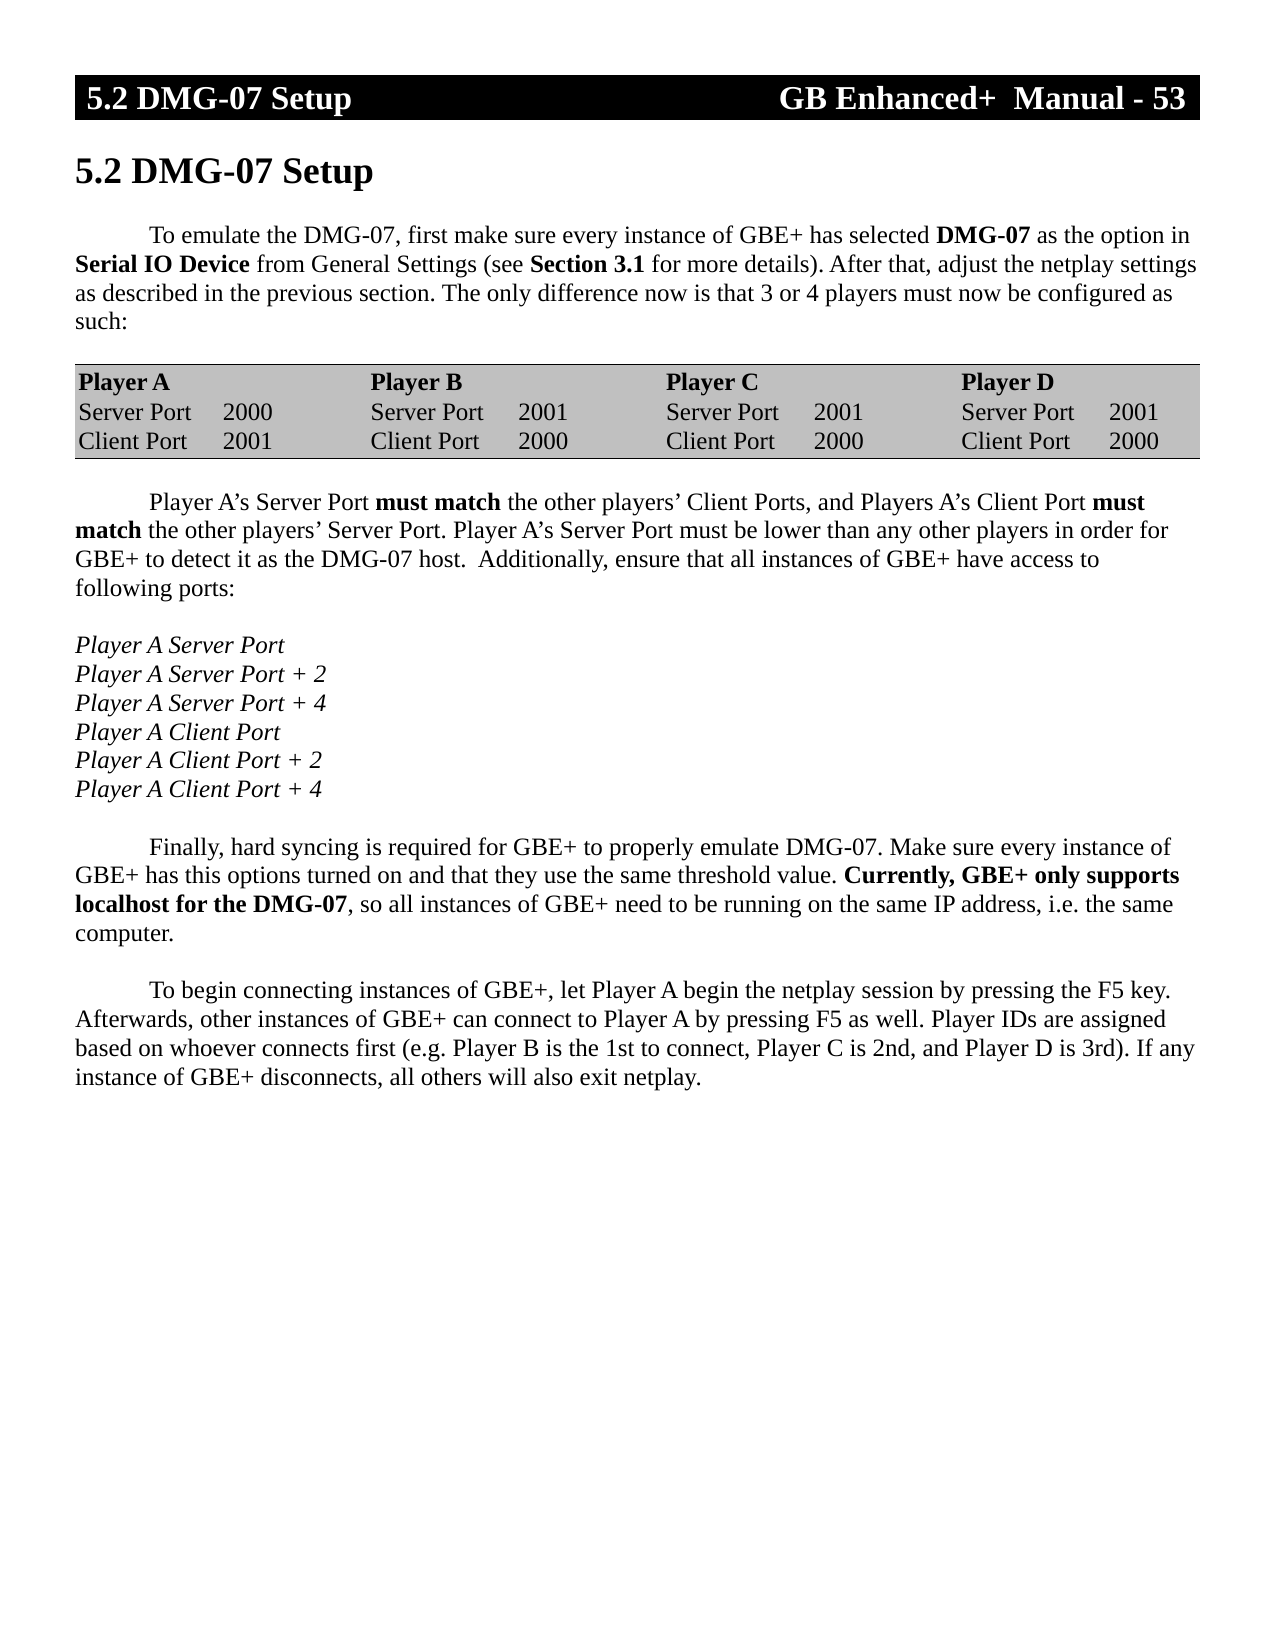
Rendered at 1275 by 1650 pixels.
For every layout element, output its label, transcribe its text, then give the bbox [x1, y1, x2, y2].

text Finally, hard syncing is required for GBE+ to properly emulate DMG-07. Make sure every instance of GBE+ has this options turned on and that they use the same threshold value. Currently, GBE+ only supports localhost for the DMG-07, so all instances of GBE+ need to be running on the same IP address, i.e. the same computer. [75, 832, 1200, 947]
text Player A Server Port + 2 [75, 659, 1200, 688]
text 5.2 DMG-07 Setup GB Enhanced+ Manual - 53 [75, 75, 1200, 119]
text Player A Server Port + 4 [75, 688, 1200, 717]
text Player A’s Server Port must match the other players’ Client Ports, and Players A’s Client Port must match the other players’ Server Port. Player A’s Server Port must be lower than any other players in order for GBE+ to detect it as the DMG-07 host. Additionally, ensure that all instances of GBE+ have access to following ports: [75, 487, 1200, 602]
text Client Port 2001 Client Port 2000 Client Port 2000 Client Port 2000 [75, 423, 1200, 458]
text To emulate the DMG-07, first make sure every instance of GBE+ has selected DMG-07 as the option in Serial IO Device from General Settings (see Section 3.1 for more details). After that, adjust the netplay settings as described in the previous section. The only difference now is that 3 or 4 players must now be configured as such: [75, 220, 1200, 335]
text Player A Client Port + 4 [75, 774, 1200, 803]
text Player A Player B Player C Player D [75, 365, 1200, 393]
text Player A Client Port [75, 717, 1200, 746]
text Player A Server Port [75, 631, 1200, 659]
text Server Port 2000 Server Port 2001 Server Port 2001 Server Port 2001 [75, 393, 1200, 423]
text To begin connecting instances of GBE+, let Player A begin the netplay session by pressing the F5 key. Afterwards, other instances of GBE+ can connect to Player A by pressing F5 as well. Player IDs are assigned based on whoever connects first (e.g. Player B is the 1st to connect, Player C is 2nd, and Player D is 3rd). If any instance of GBE+ disconnects, all others will also exit netplay. [75, 976, 1200, 1091]
text 5.2 DMG-07 Setup [75, 148, 1200, 191]
text Player A Client Port + 2 [75, 746, 1200, 774]
